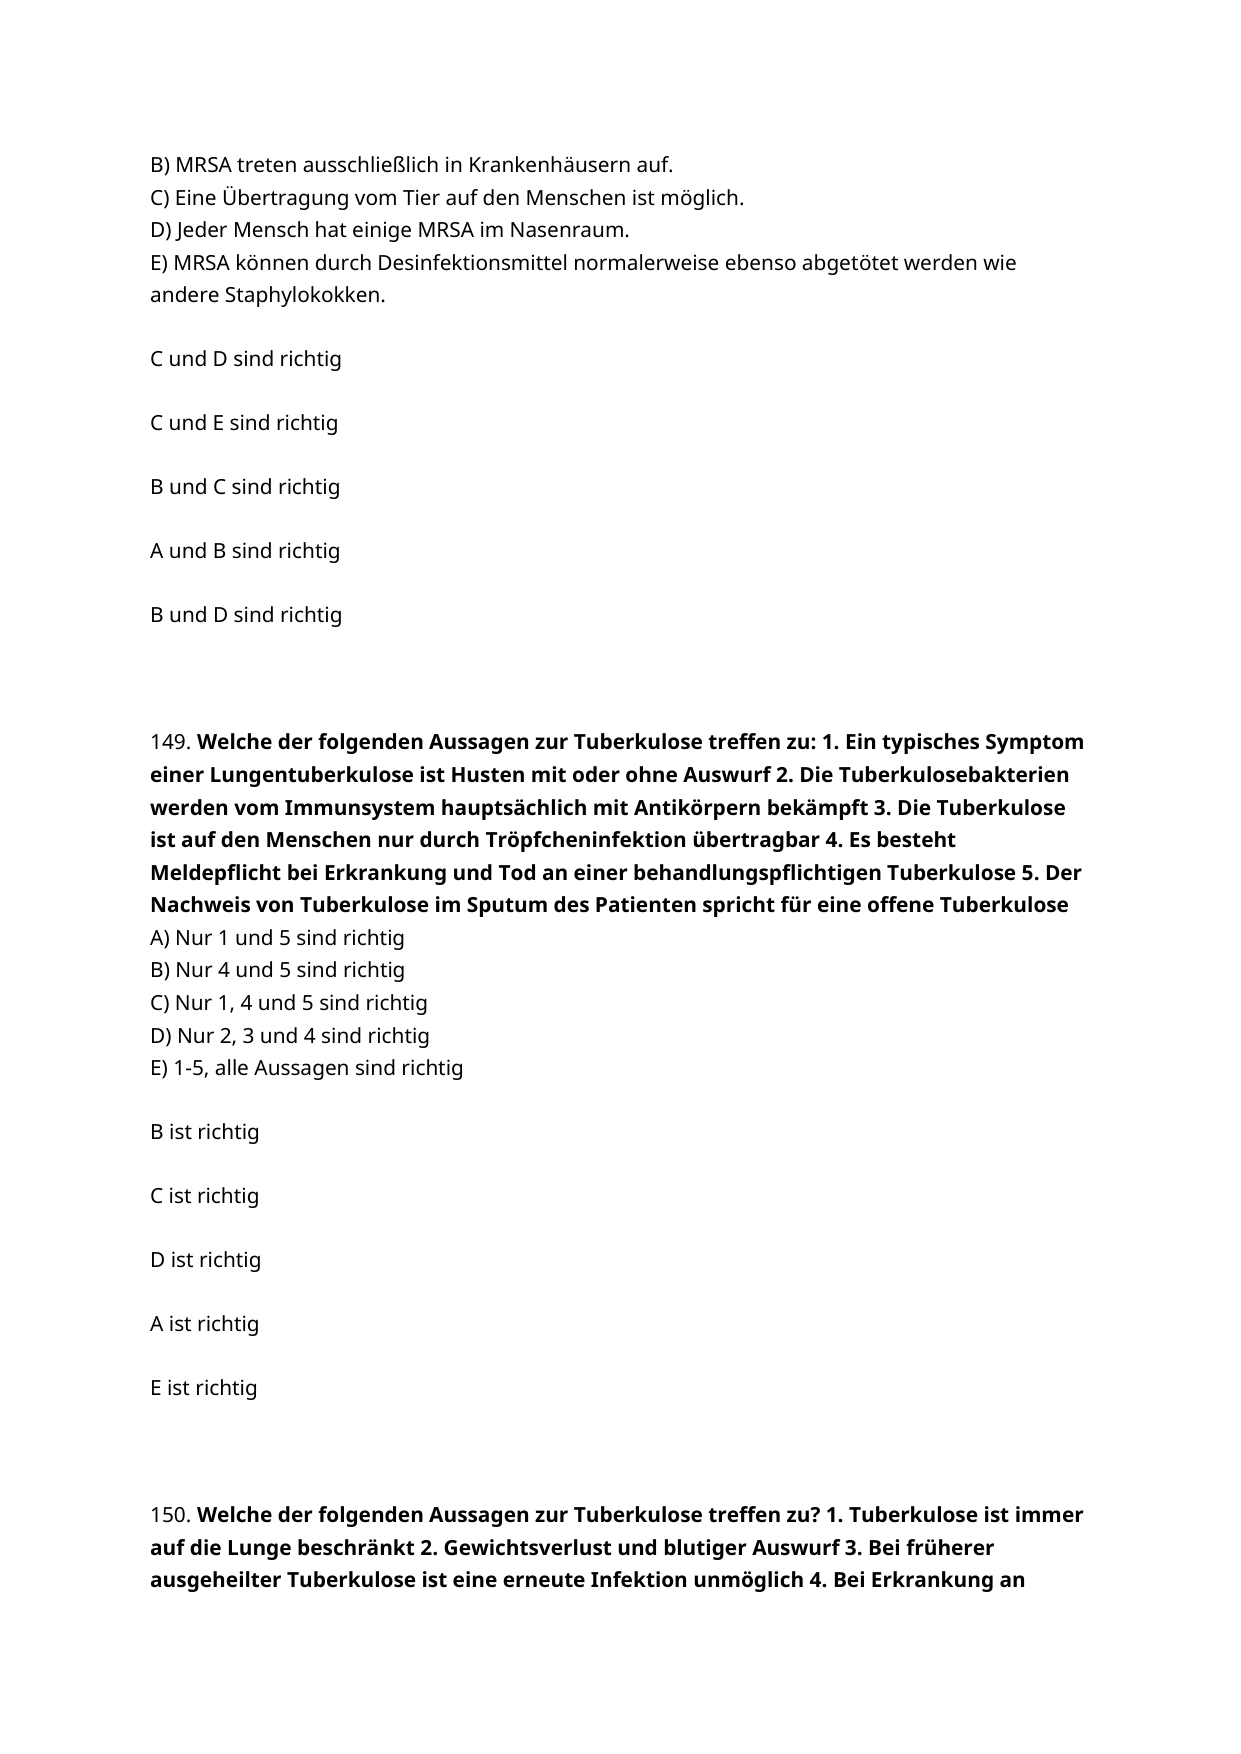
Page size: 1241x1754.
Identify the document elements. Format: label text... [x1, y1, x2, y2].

text 149. Welche der folgenden Aussagen zur Tuberkulose treffen zu: 1. Ein typisches Symptom einer Lungentuberkulose ist Husten mit oder ohne Auswurf 2. Die Tuberkulosebakterien werden vom Immunsystem hauptsächlich mit Antikörpern bekämpft 3. Die Tuberkulose ist auf den Menschen nur durch Tröpfcheninfektion übertragbar 4. Es besteht Meldepflicht bei Erkrankung und Tod an einer behandlungspflichtigen Tuberkulose 5. Der Nachweis von Tuberkulose im Sputum des Patienten spricht für eine offene Tuberkulose A) Nur 1 und 5 sind richtig B) Nur 4 und 5 sind richtig C) Nur 1, 4 und 5 sind richtig D) Nur 2, 3 und 4 sind richtig E) 1-5, alle Aussagen sind richtig [150, 727, 1090, 1082]
text B ist richtig [150, 1117, 1090, 1146]
text D ist richtig [150, 1245, 1090, 1273]
text A ist richtig [150, 1309, 1090, 1337]
text C und D sind richtig [150, 344, 1090, 373]
text B und C sind richtig [150, 472, 1090, 500]
text C ist richtig [150, 1181, 1090, 1209]
text C und E sind richtig [150, 408, 1090, 437]
text B und D sind richtig [150, 600, 1090, 628]
text B) MRSA treten ausschließlich in Krankenhäusern auf. C) Eine Übertragung vom Tier auf den Menschen ist möglich. D) Jeder Mensch hat einige MRSA im Nasenraum. E) MRSA können durch Desinfektionsmittel normalerweise ebenso abgetötet werden wie andere Staphylokokken. [150, 150, 1090, 309]
text E ist richtig [150, 1373, 1090, 1401]
text 150. Welche der folgenden Aussagen zur Tuberkulose treffen zu? 1. Tuberkulose ist immer auf die Lunge beschränkt 2. Gewichtsverlust und blutiger Auswurf 3. Bei früherer ausgeheilter Tuberkulose ist eine erneute Infektion unmöglich 4. Bei Erkrankung an [150, 1500, 1090, 1594]
text A und B sind richtig [150, 536, 1090, 564]
